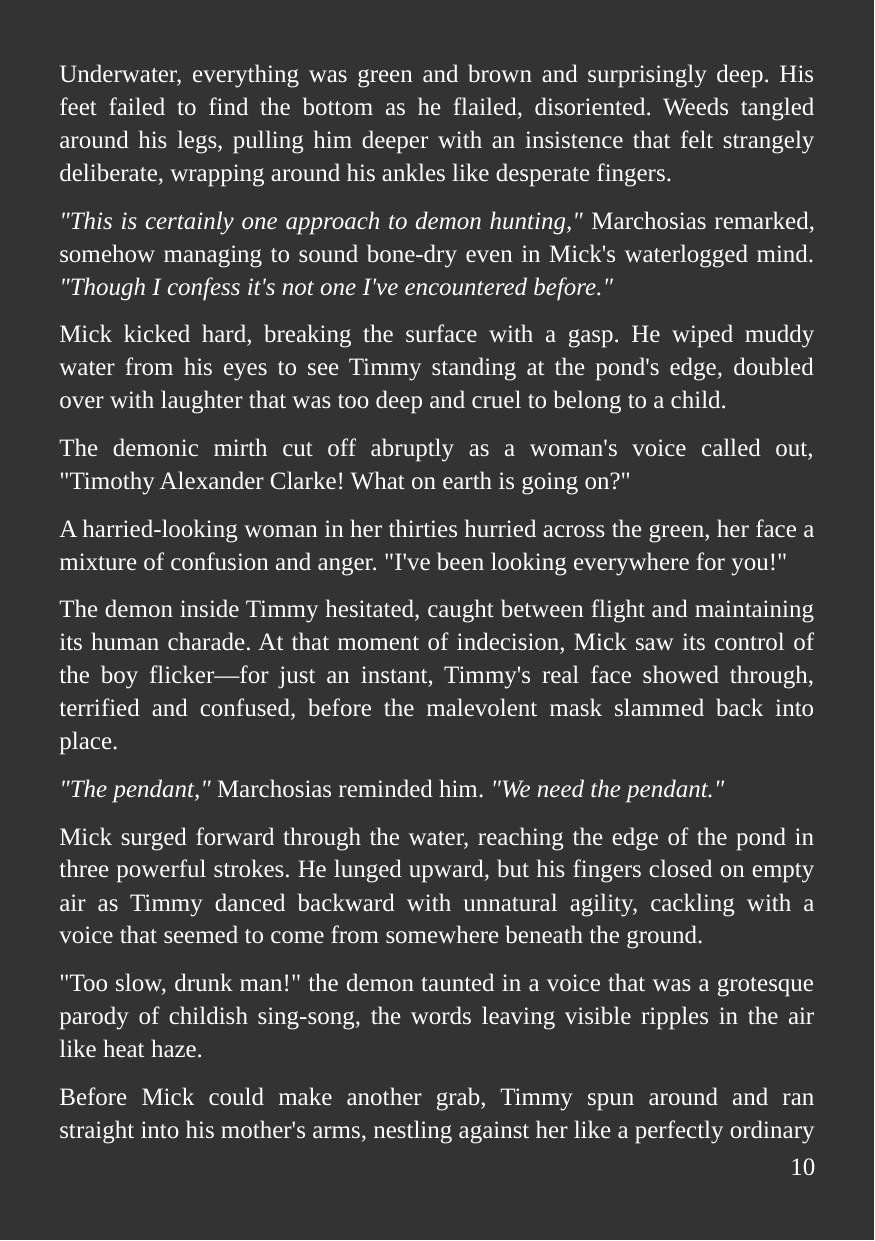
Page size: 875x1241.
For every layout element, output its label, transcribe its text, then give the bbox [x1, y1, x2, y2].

text The demonic mirth cut off abruptly as a woman's voice called out, "Timothy Alexander Clarke! What on earth is going on?" [59, 433, 815, 495]
text "Too slow, drunk man!" the demon taunted in a voice that was a grotesque parody of childish sing-song, the words leaving visible ripples in the air like heat haze. [59, 968, 815, 1063]
text Underwater, everything was green and brown and surprisingly deep. His feet failed to find the bottom as he flailed, disoriented. Weeds tangled around his legs, pulling him deeper with an insistence that felt strangely deliberate, wrapping around his ankles like desperate fingers. [59, 59, 815, 187]
text Mick kicked hard, breaking the surface with a gasp. He wiped muddy water from his eyes to see Timmy standing at the pond's edge, doubled over with laughter that was too deep and cruel to belong to a child. [59, 319, 815, 414]
text "The pendant," Marchosias reminded him. "We need the pendant." [59, 774, 815, 803]
text Before Mick could make another grab, Timmy spun around and ran straight into his mother's arms, nestling against her like a perfectly ordinary [59, 1082, 815, 1144]
text "This is certainly one approach to demon hunting," Marchosias remarked, somehow managing to sound bone-dry even in Mick's waterlogged mind. "Though I confess it's not one I've encountered before." [59, 206, 815, 301]
text A harried-looking woman in her thirties hurried across the green, her face a mixture of confusion and anger. "I've been looking everywhere for you!" [59, 514, 815, 575]
text Mick surged forward through the water, reaching the edge of the pond in three powerful strokes. He lunged upward, but his fingers closed on empty air as Timmy danced backward with unnatural agility, cackling with a voice that seemed to come from somewhere beneath the ground. [59, 822, 815, 949]
text The demon inside Timmy hesitated, caught between flight and maintaining its human charade. At that moment of indecision, Mick saw its control of the boy flicker—for just an instant, Timmy's real face showed through, terrified and confused, before the malevolent mask slammed back into place. [59, 594, 815, 755]
